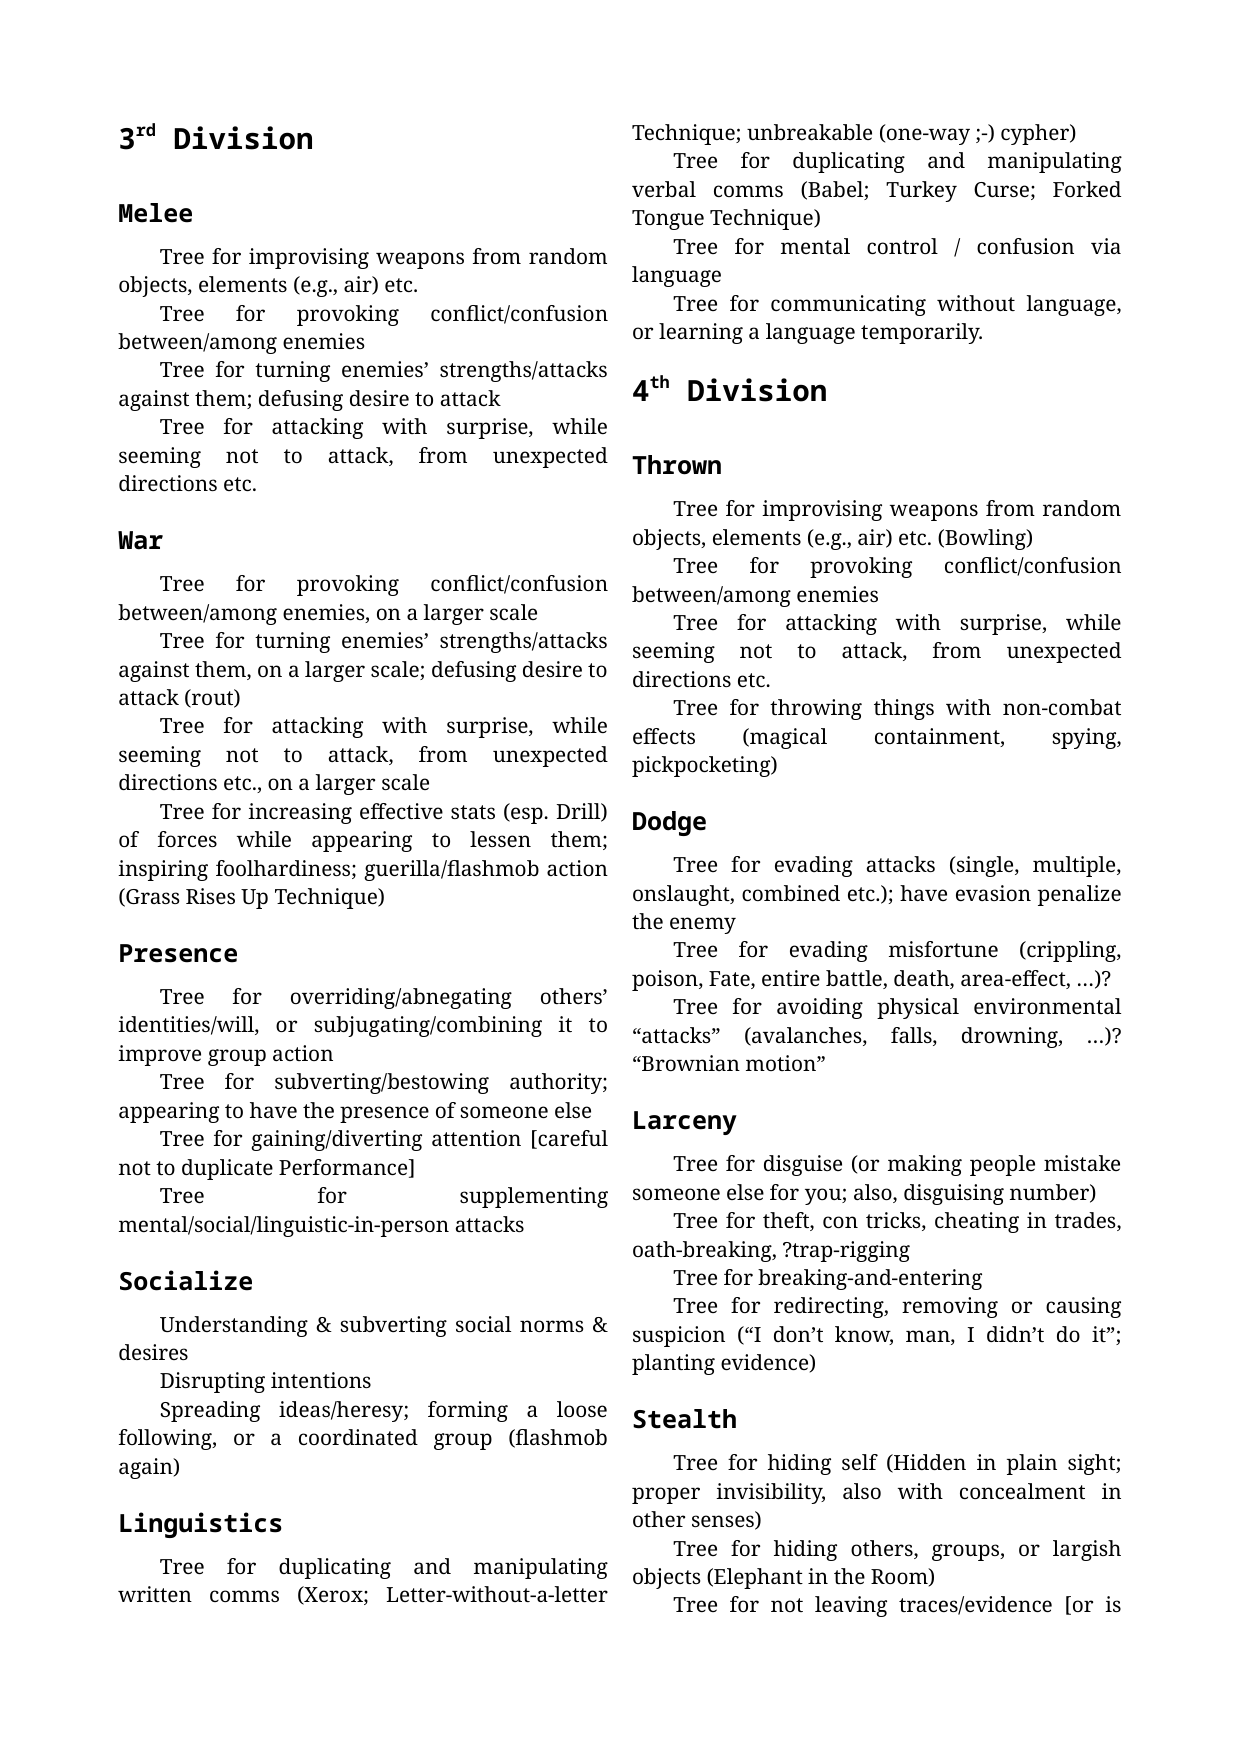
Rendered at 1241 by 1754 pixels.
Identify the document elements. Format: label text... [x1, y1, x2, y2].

subtitle Dodge [632, 804, 1122, 838]
text Tree for theft, con tricks, cheating in trades, oath-breaking, ?trap-rigging [632, 1206, 1122, 1263]
text Tree for avoiding physical environmental “attacks” (avalanches, falls, drowning, …)? “Brownian motion” [632, 992, 1122, 1078]
subtitle Socialize [118, 1263, 608, 1297]
text Tree for attacking with surprise, while seeming not to attack, from unexpected directions etc., on a larger scale [118, 712, 608, 797]
text Tree for disguise (or making people mistake someone else for you; also, disguising number) [632, 1149, 1122, 1206]
text Tree for redirecting, removing or causing suspicion (“I don’t know, man, I didn’t do it”; planting evidence) [632, 1292, 1122, 1377]
text Tree for improvising weapons from random objects, elements (e.g., air) etc. (Bowling) [632, 494, 1122, 551]
text Tree for attacking with surprise, while seeming not to attack, from unexpected directions etc. [632, 608, 1122, 693]
text Tree for throwing things with non-combat effects (magical containment, spying, pickpocketing) [632, 693, 1122, 779]
text Tree for attacking with surprise, while seeming not to attack, from unexpected directions etc. [118, 412, 608, 498]
subtitle Thrown [632, 448, 1122, 482]
subtitle Melee [118, 195, 608, 229]
subtitle Larceny [632, 1103, 1122, 1137]
subtitle Stealth [632, 1402, 1122, 1436]
text Tree for turning enemies’ strengths/attacks against them; defusing desire to attack [118, 356, 608, 412]
subtitle 3rd Division [118, 118, 608, 158]
text Tree for improvising weapons from random objects, elements (e.g., air) etc. [118, 242, 608, 299]
text Tree for turning enemies’ strengths/attacks against them, on a larger scale; defusing desire to attack (rout) [118, 626, 608, 712]
subtitle War [118, 523, 608, 557]
text Tree for supplementing mental/social/linguistic-in-person attacks [118, 1181, 608, 1238]
text Tree for hiding self (Hidden in plain sight; proper invisibility, also with concealment in other senses) [632, 1448, 1122, 1534]
text Tree for evading attacks (single, multiple, onslaught, combined etc.); have evasion penalize the enemy [632, 850, 1122, 936]
text Tree for duplicating and manipulating written comms (Xerox; Letter-without-a-letter [118, 1552, 608, 1609]
text Tree for duplicating and manipulating verbal comms (Babel; Turkey Curse; Forked Tongue Technique) [632, 147, 1122, 232]
text Tree for mental control / confusion via language [632, 232, 1122, 289]
text Tree for hiding others, groups, or largish objects (Elephant in the Room) [632, 1534, 1122, 1591]
text Tree for gaining/diverting attention [careful not to duplicate Performance] [118, 1124, 608, 1181]
text Tree for provoking conflict/confusion between/among enemies, on a larger scale [118, 569, 608, 626]
text Tree for provoking conflict/confusion between/among enemies [632, 551, 1122, 608]
text Tree for overriding/abnegating others’ identities/will, or subjugating/combining it to improve group action [118, 982, 608, 1067]
text Tree for not leaving traces/evidence [or is [632, 1591, 1122, 1619]
text Understanding & subverting social norms & desires [118, 1310, 608, 1367]
text Tree for increasing effective stats (esp. Drill) of forces while appearing to lessen them; inspiring foolhardiness; guerilla/flashmob action (Grass Rises Up Technique) [118, 797, 608, 911]
text Tree for breaking-and-entering [632, 1263, 1122, 1292]
subtitle Linguistics [118, 1505, 608, 1539]
text Tree for communicating without language, or learning a language temporarily. [632, 289, 1122, 346]
text Disrupting intentions [118, 1367, 608, 1395]
text Tree for subverting/bestowing authority; appearing to have the presence of someone else [118, 1067, 608, 1124]
subtitle Presence [118, 936, 608, 970]
subtitle 4th Division [632, 371, 1122, 410]
text Spreading ideas/heresy; forming a loose following, or a coordinated group (flashmob again) [118, 1395, 608, 1480]
text Technique; unbreakable (one-way ;-) cypher) [632, 118, 1122, 147]
text Tree for evading misfortune (crippling, poison, Fate, entire battle, death, area-effect, …)? [632, 936, 1122, 992]
text Tree for provoking conflict/confusion between/among enemies [118, 299, 608, 356]
